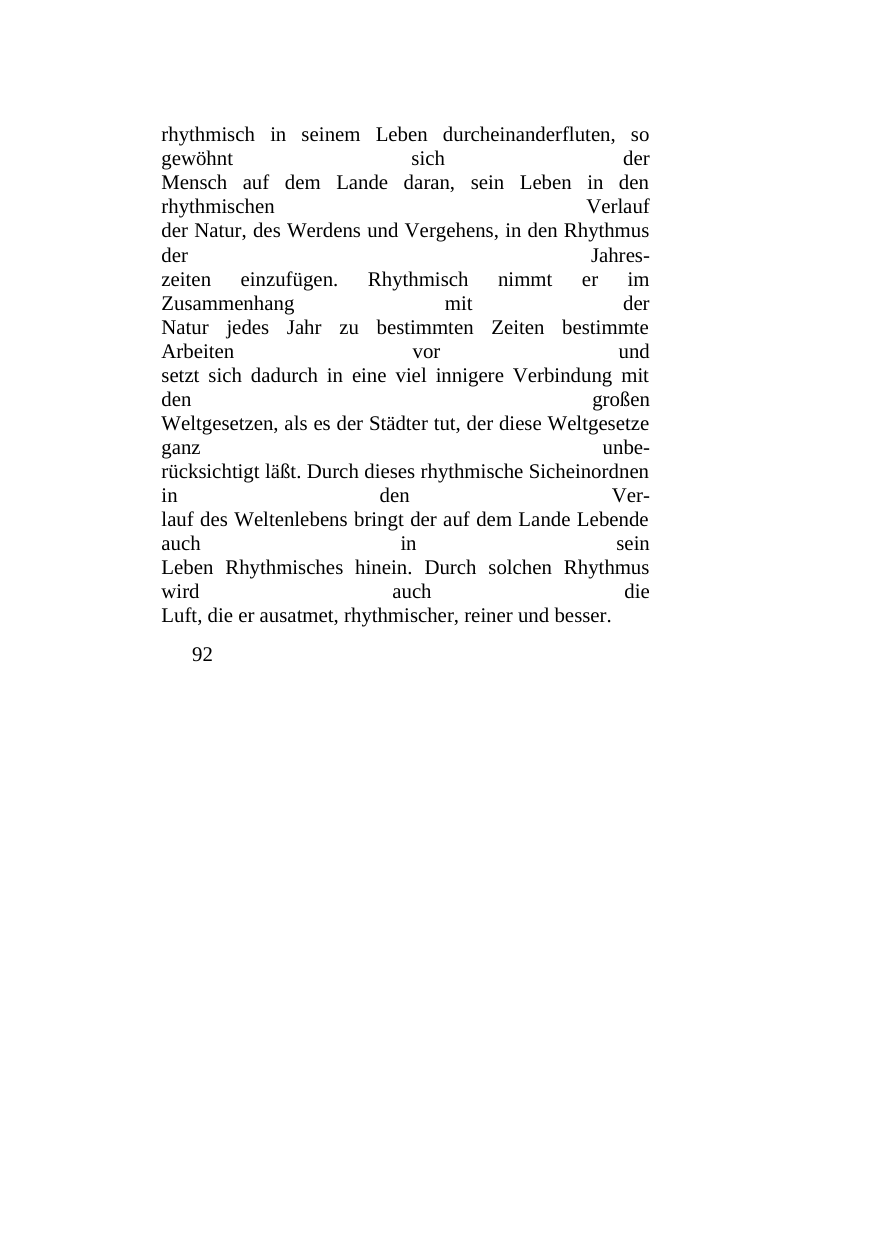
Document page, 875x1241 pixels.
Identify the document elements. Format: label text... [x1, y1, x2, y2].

text 92 [192, 642, 650, 666]
text rhythmisch in seinem Leben durcheinanderfluten, so gewöhnt sich der Mensch auf dem Lande daran, sein Leben in den rhythmischen Verlauf der Natur, des Werdens und Vergehens, in den Rhythmus der Jahres- zeiten einzufügen. Rhythmisch nimmt er im Zusammenhang mit der Natur jedes Jahr zu bestimmten Zeiten bestimmte Arbeiten vor und setzt sich dadurch in eine viel innigere Verbindung mit den großen Weltgesetzen, als es der Städter tut, der diese Weltgesetze ganz unbe- rücksichtigt läßt. Durch dieses rhythmische Sicheinordnen in den Ver- lauf des Weltenlebens bringt der auf dem Lande Lebende auch in sein Leben Rhythmisches hinein. Durch solchen Rhythmus wird auch die Luft, die er ausatmet, rhythmischer, reiner und besser. [161, 122, 650, 627]
